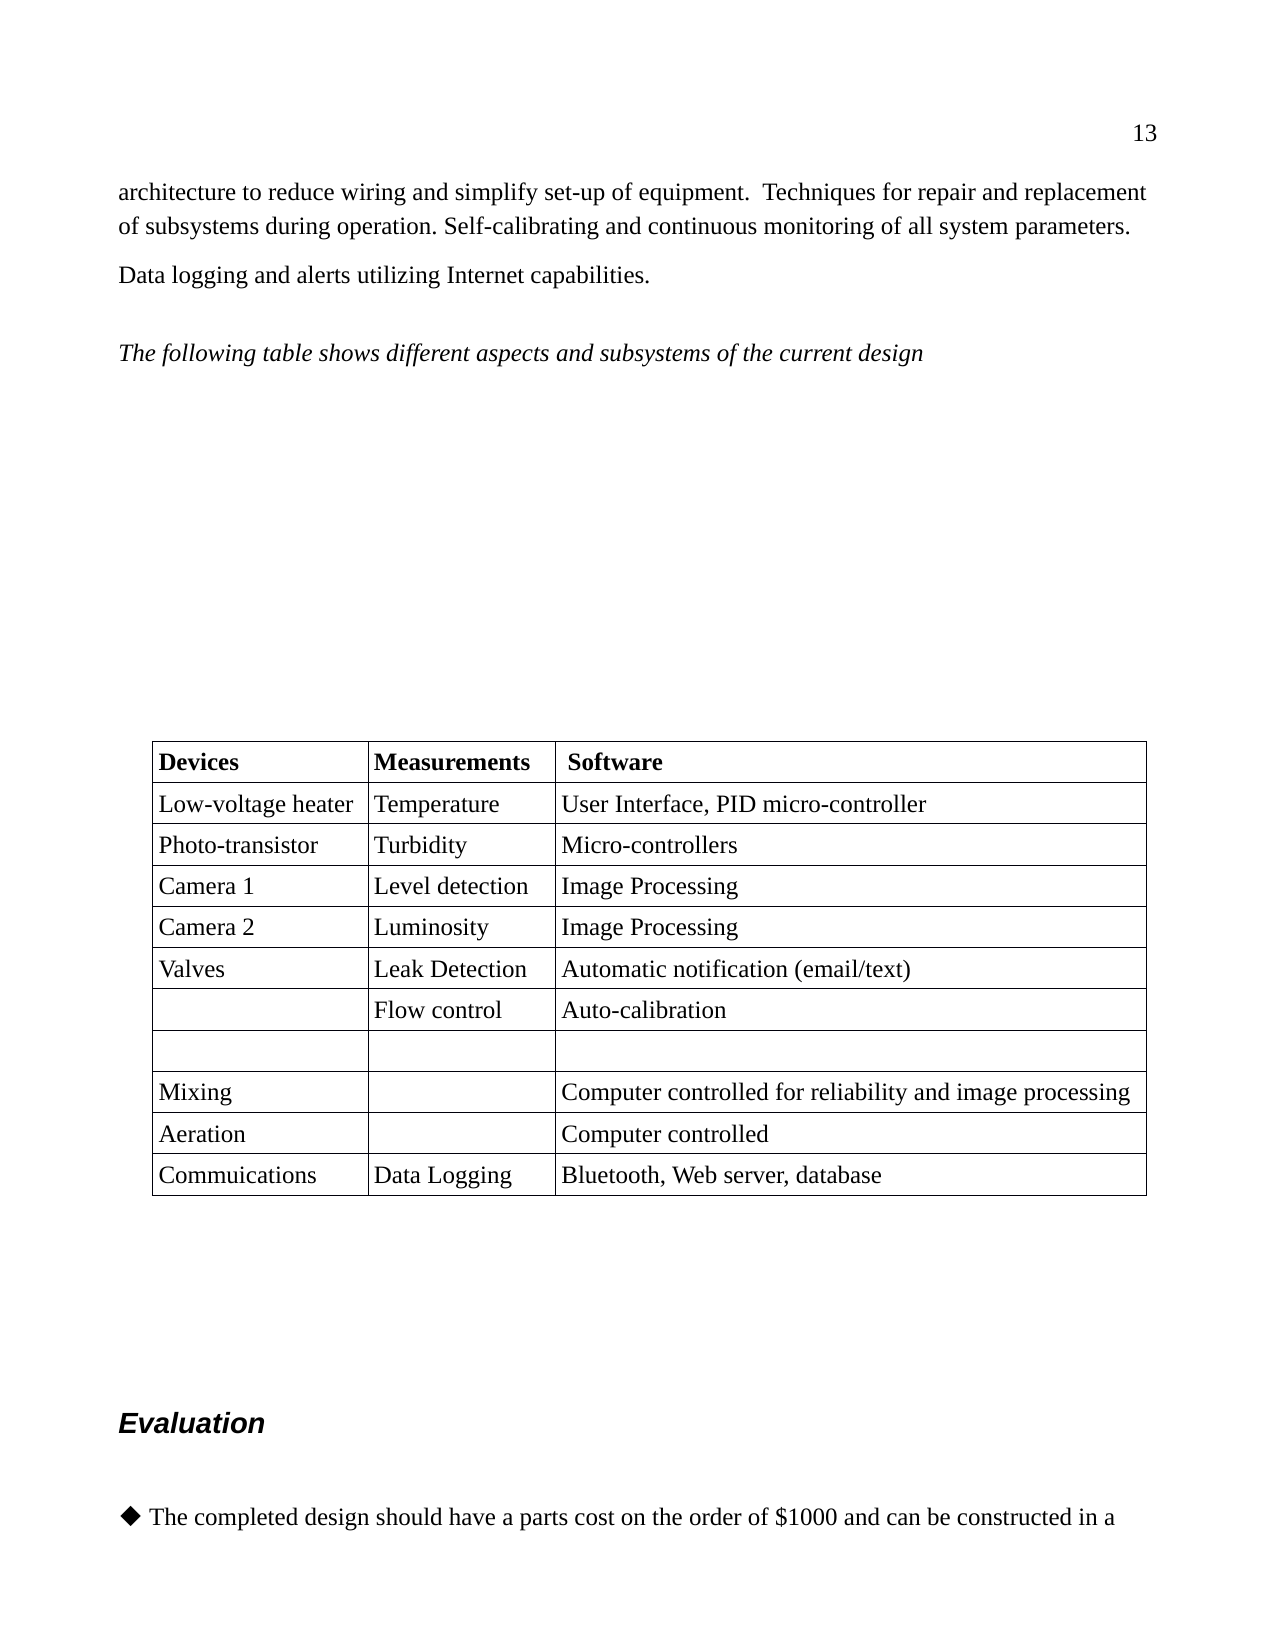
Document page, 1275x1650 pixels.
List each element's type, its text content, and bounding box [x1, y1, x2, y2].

table_cell Computer controlled for reliability and image processing [556, 1072, 1146, 1112]
table_cell Mixing [153, 1072, 368, 1112]
table_cell Flow control [369, 989, 555, 1029]
table_header Software [556, 742, 1146, 782]
table_cell Temperature [369, 783, 555, 823]
table_cell Valves [153, 948, 368, 988]
text Data logging and alerts utilizing Internet capabilities. [118, 260, 1157, 289]
table_cell [369, 1072, 555, 1112]
table_cell [153, 1031, 368, 1071]
table_cell Low-voltage heater [153, 783, 368, 823]
table_cell Camera 1 [153, 866, 368, 906]
table_header Devices [153, 742, 368, 782]
table_cell Aeration [153, 1113, 368, 1153]
table_cell Computer controlled [556, 1113, 1146, 1153]
table_cell Data Logging [369, 1154, 555, 1194]
table_cell Commuications [153, 1154, 368, 1194]
table_cell [369, 1031, 555, 1071]
subtitle Evaluation [118, 1407, 1157, 1440]
table_cell Turbidity [369, 824, 555, 864]
table_cell Level detection [369, 866, 555, 906]
text The following table shows different aspects and subsystems of the current design [118, 309, 1157, 396]
table_cell Leak Detection [369, 948, 555, 988]
table_cell Auto-calibration [556, 989, 1146, 1029]
table_cell Automatic notification (email/text) [556, 948, 1146, 988]
text architecture to reduce wiring and simplify set-up of equipment. Techniques for repair and replacement of subsystems during operation. Self-calibrating and continuous monitoring of all system parameters. [118, 177, 1157, 240]
table_header Measurements [369, 742, 555, 782]
table_cell Camera 2 [153, 907, 368, 947]
table_cell User Interface, PID micro-controller [556, 783, 1146, 823]
table_cell [369, 1113, 555, 1153]
table_cell Luminosity [369, 907, 555, 947]
table_cell Image Processing [556, 907, 1146, 947]
table_cell Image Processing [556, 866, 1146, 906]
table_cell [556, 1031, 1146, 1071]
list The completed design should have a parts cost on the order of $1000 and can be constructed in a [118, 1502, 1157, 1530]
table_cell Photo-transistor [153, 824, 368, 864]
table_cell [153, 989, 368, 1029]
table_cell Bluetooth, Web server, database [556, 1154, 1146, 1194]
table_cell Micro-controllers [556, 824, 1146, 864]
